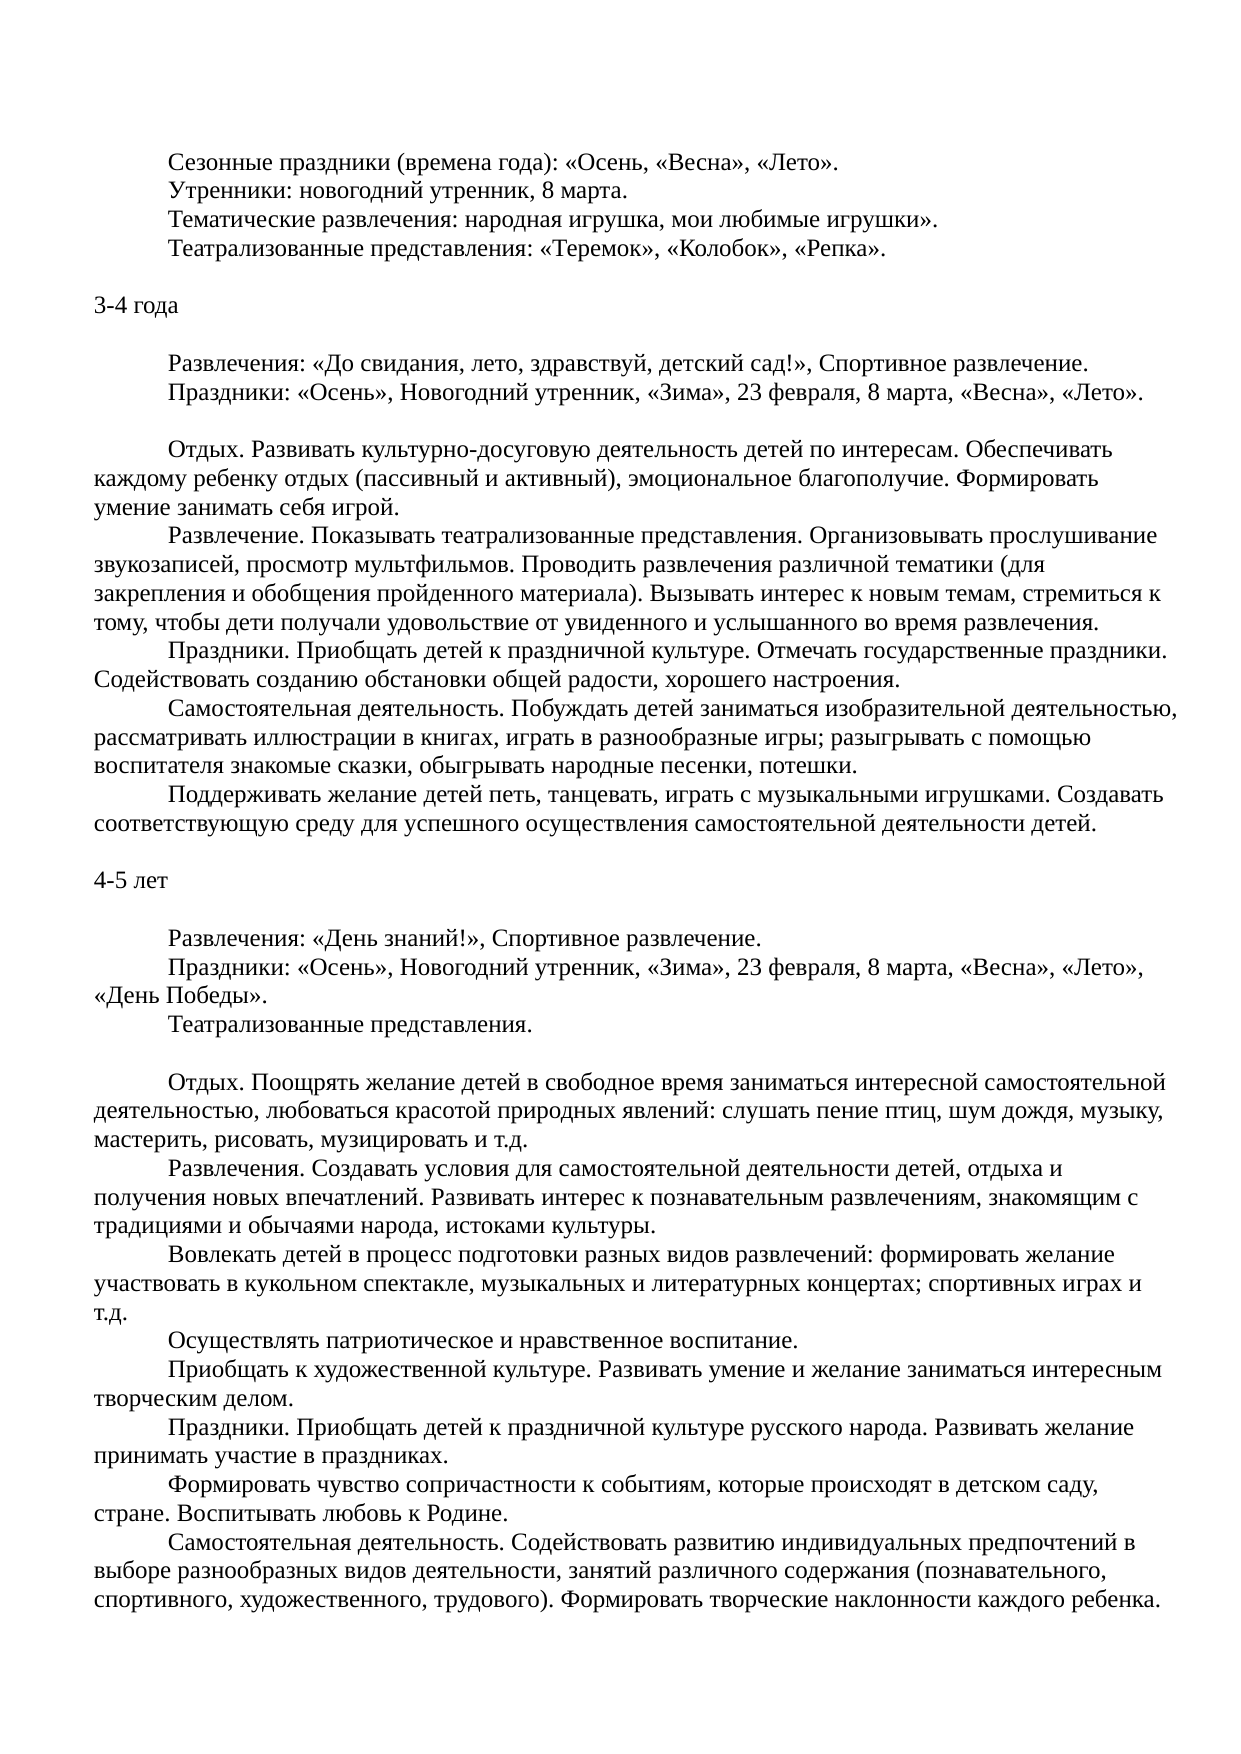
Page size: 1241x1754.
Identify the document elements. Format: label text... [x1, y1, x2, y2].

text Формировать чувство сопричастности к событиям, которые происходят в детском саду, стране. Воспитывать любовь к Родине. [94, 1469, 1181, 1527]
text Отдых. Поощрять желание детей в свободное время заниматься интересной самостоятельной деятельностью, любоваться красотой природных явлений: слушать пение птиц, шум дождя, музыку, мастерить, рисовать, музицировать и т.д. [94, 1067, 1181, 1153]
text Тематические развлечения: народная игрушка, мои любимые игрушки». [94, 204, 1181, 233]
text Отдых. Развивать культурно-досуговую деятельность детей по интересам. Обеспечивать каждому ребенку отдых (пассивный и активный), эмоциональное благополучие. Формировать умение занимать себя игрой. [94, 434, 1181, 521]
text Праздники. Приобщать детей к праздничной культуре. Отмечать государственные праздники. Содействовать созданию обстановки общей радости, хорошего настроения. [94, 636, 1181, 693]
text Вовлекать детей в процесс подготовки разных видов развлечений: формировать желание участвовать в кукольном спектакле, музыкальных и литературных концертах; спортивных играх и т.д. [94, 1239, 1181, 1326]
text Развлечения: «До свидания, лето, здравствуй, детский сад!», Спортивное развлечение. [94, 348, 1181, 377]
text Приобщать к художественной культуре. Развивать умение и желание заниматься интересным творческим делом. [94, 1354, 1181, 1412]
text Поддерживать желание детей петь, танцевать, играть с музыкальными игрушками. Создавать соответствующую среду для успешного осуществления самостоятельной деятельности детей. [94, 779, 1181, 837]
text Праздники: «Осень», Новогодний утренник, «Зима», 23 февраля, 8 марта, «Весна», «Лето», «День Победы». [94, 952, 1181, 1009]
text Осуществлять патриотическое и нравственное воспитание. [94, 1326, 1181, 1354]
text 3-4 года [94, 291, 1181, 319]
text Театрализованные представления: «Теремок», «Колобок», «Репка». [94, 233, 1181, 262]
text 4-5 лет [94, 866, 1181, 894]
text Праздники. Приобщать детей к праздничной культуре русского народа. Развивать желание принимать участие в праздниках. [94, 1412, 1181, 1469]
text Самостоятельная деятельность. Содействовать развитию индивидуальных предпочтений в выборе разнообразных видов деятельности, занятий различного содержания (познавательного, спортивного, художественного, трудового). Формировать творческие наклонности каждого ребенка. [94, 1527, 1181, 1613]
text Утренники: новогодний утренник, 8 марта. [94, 176, 1181, 204]
text Развлечения: «День знаний!», Спортивное развлечение. [94, 923, 1181, 952]
text Развлечения. Создавать условия для самостоятельной деятельности детей, отдыха и получения новых впечатлений. Развивать интерес к познавательным развлечениям, знакомящим с традициями и обычаями народа, истоками культуры. [94, 1153, 1181, 1239]
text Праздники: «Осень», Новогодний утренник, «Зима», 23 февраля, 8 марта, «Весна», «Лето». [94, 377, 1181, 406]
text Сезонные праздники (времена года): «Осень, «Весна», «Лето». [94, 147, 1181, 176]
text Развлечение. Показывать театрализованные представления. Организовывать прослушивание звукозаписей, просмотр мультфильмов. Проводить развлечения различной тематики (для закрепления и обобщения пройденного материала). Вызывать интерес к новым темам, стремиться к тому, чтобы дети получали удовольствие от увиденного и услышанного во время развлечения. [94, 521, 1181, 636]
text Театрализованные представления. [94, 1009, 1181, 1038]
text Самостоятельная деятельность. Побуждать детей заниматься изобразительной деятельностью, рассматривать иллюстрации в книгах, играть в разнообразные игры; разыгрывать с помощью воспитателя знакомые сказки, обыгрывать народные песенки, потешки. [94, 693, 1181, 779]
